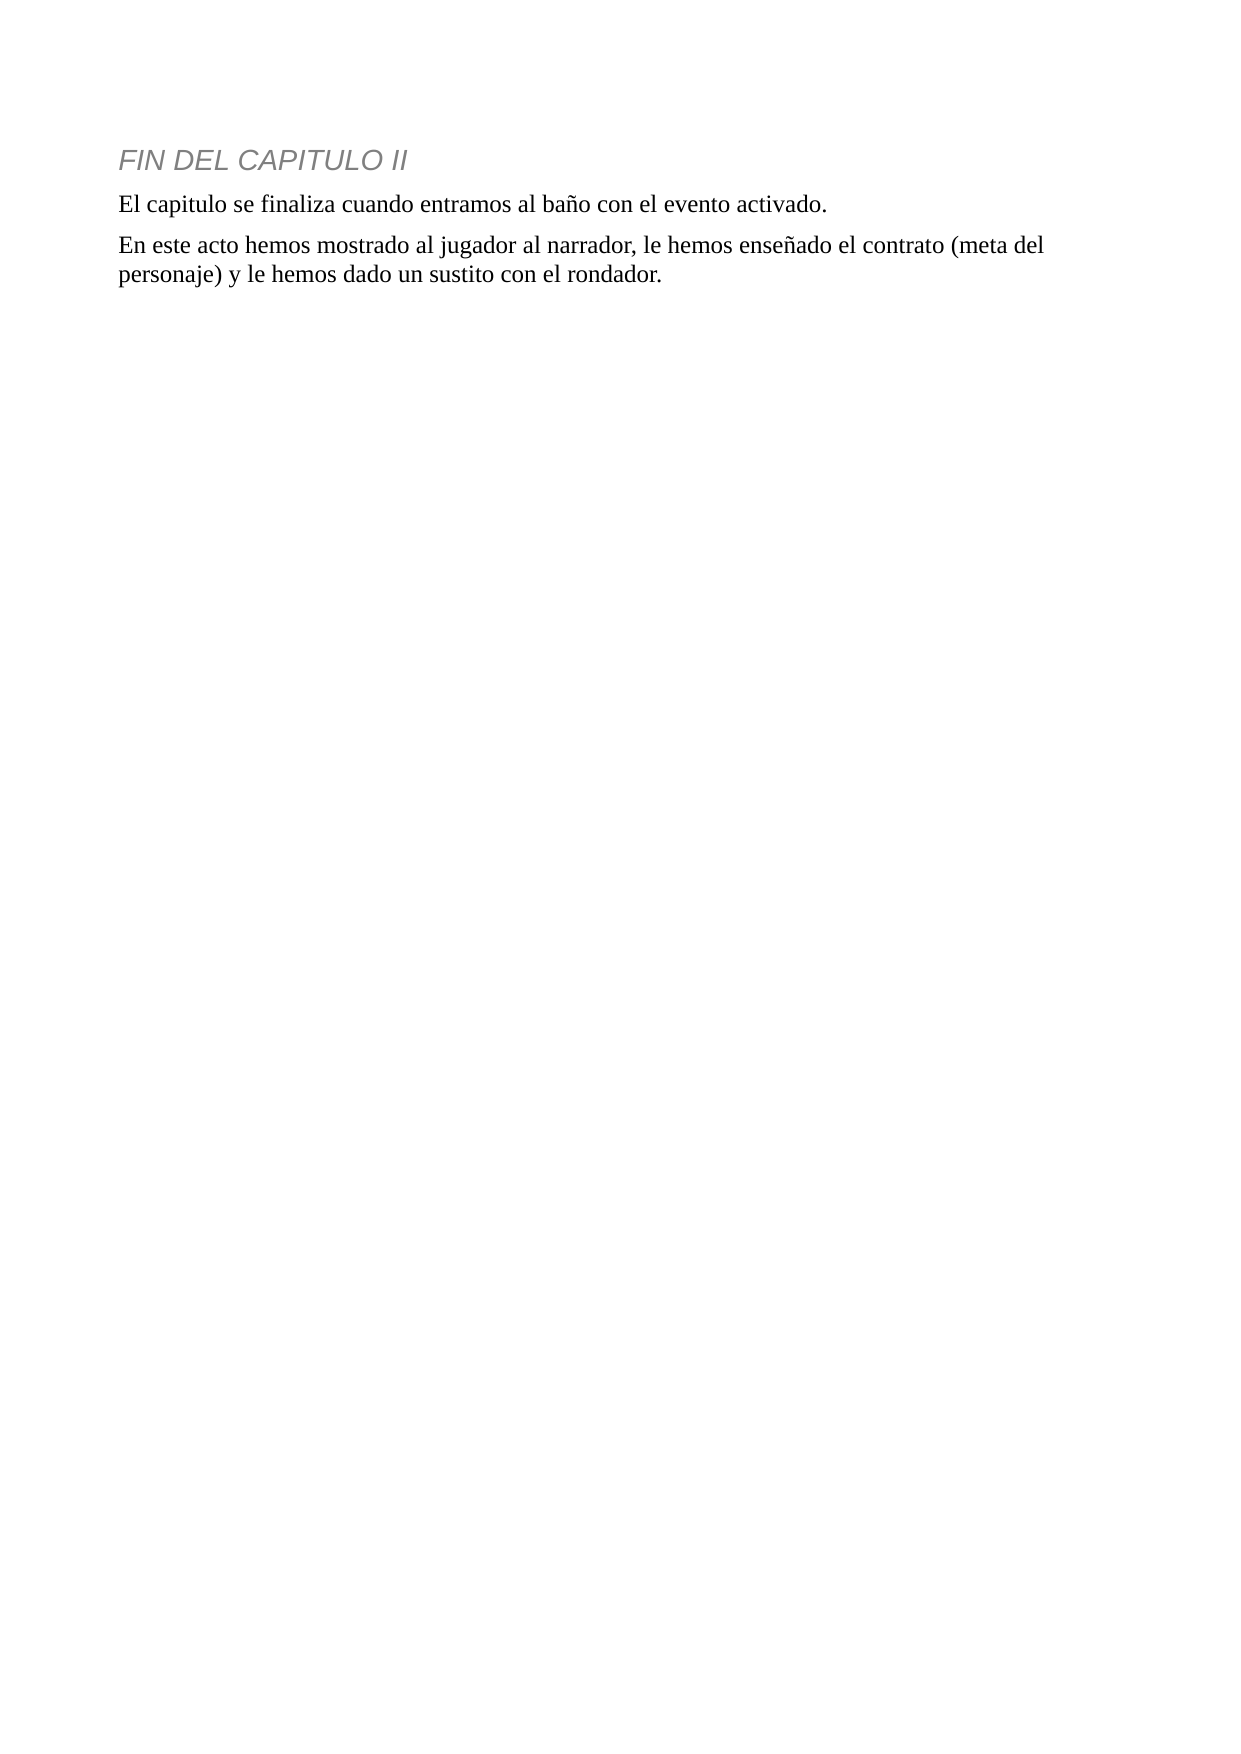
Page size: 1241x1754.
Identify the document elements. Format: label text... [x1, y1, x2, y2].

text El capitulo se finaliza cuando entramos al baño con el evento activado. [118, 189, 1122, 218]
text En este acto hemos mostrado al jugador al narrador, le hemos enseñado el contrato (meta del personaje) y le hemos dado un sustito con el rondador. [118, 230, 1122, 288]
text FIN DEL CAPITULO II [118, 143, 1122, 177]
